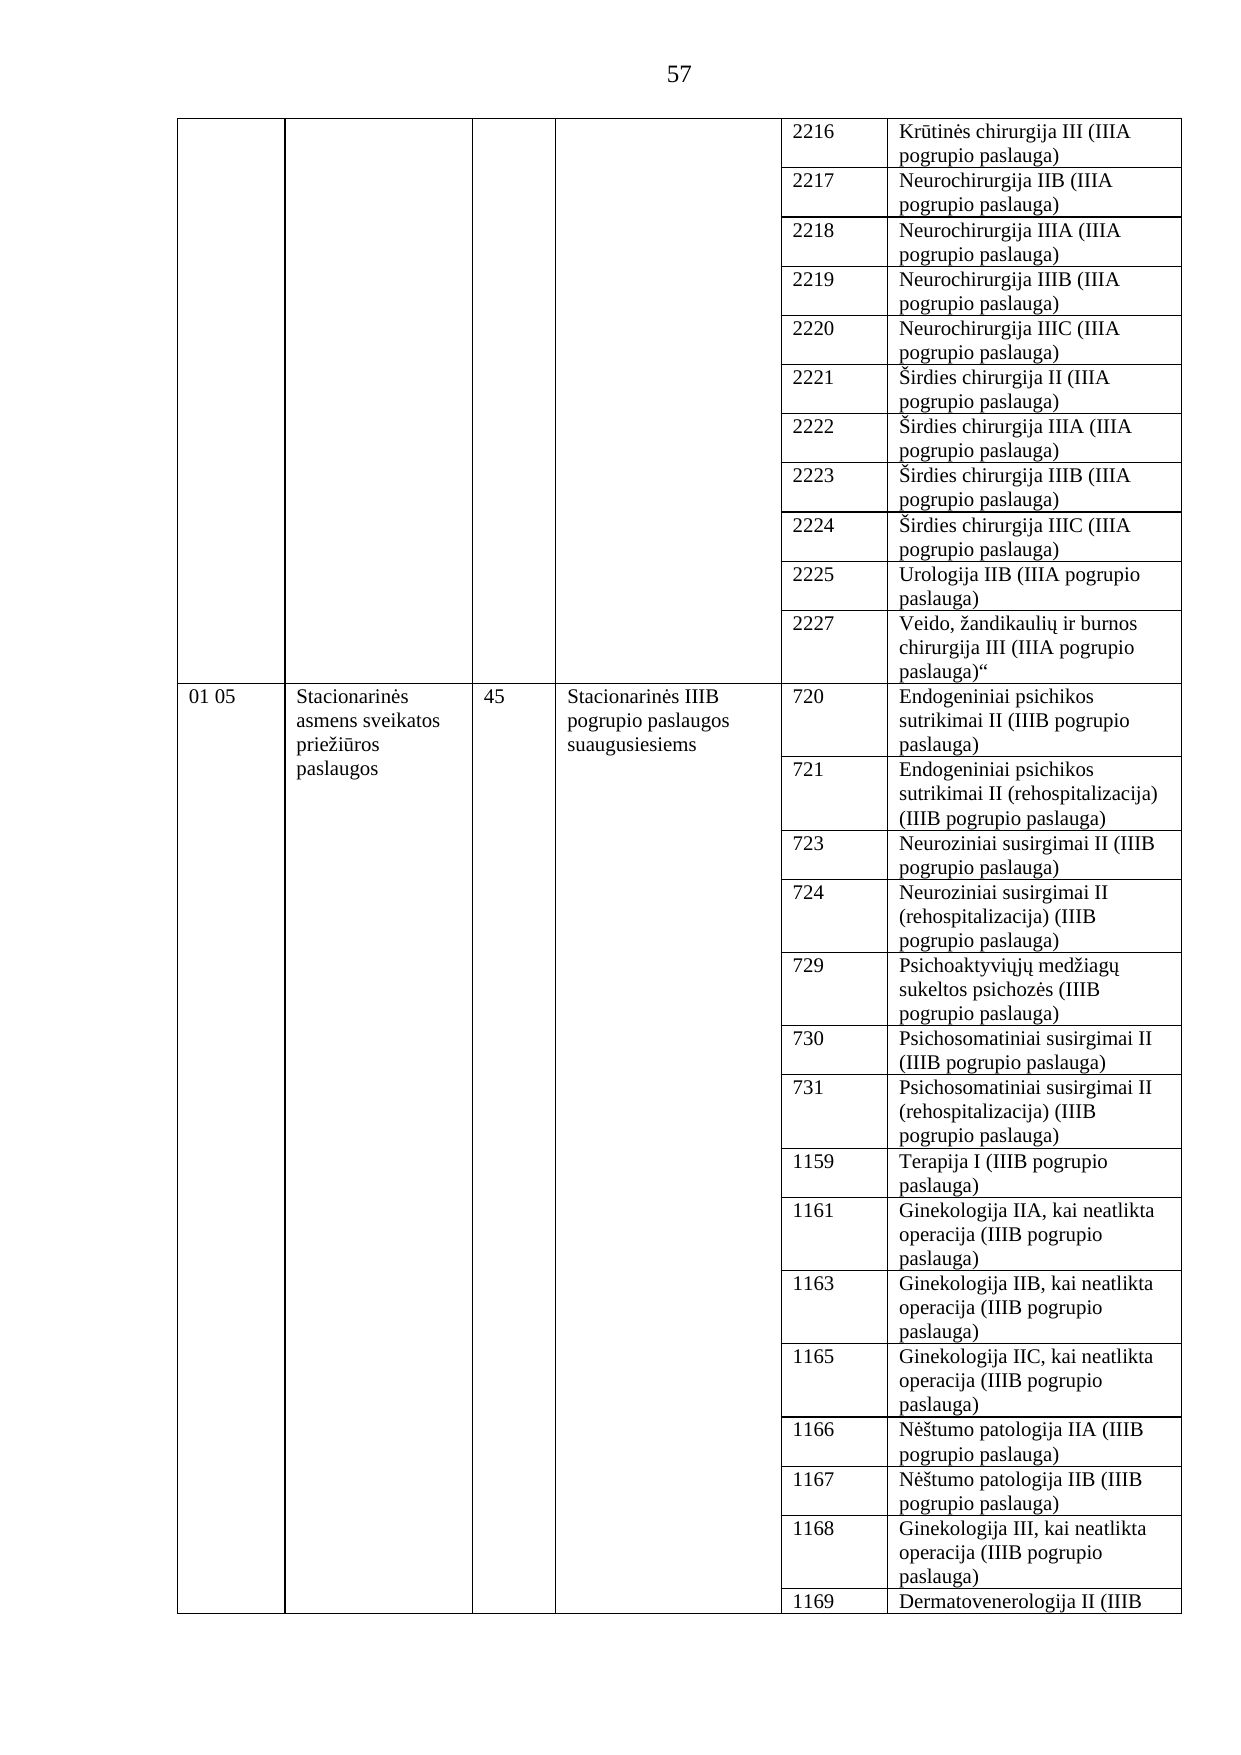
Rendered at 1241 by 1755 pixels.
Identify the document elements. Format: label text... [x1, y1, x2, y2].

table_cell Ginekologija IIB, kai neatlikta operacija (IIIB pogrupio paslauga) [888, 1271, 1181, 1343]
table_cell 2227 [782, 611, 887, 683]
table_cell 1169 [782, 1589, 887, 1613]
table_cell 2222 [782, 414, 887, 462]
table_cell [286, 119, 472, 683]
table_cell Ginekologija III, kai neatlikta operacija (IIIB pogrupio paslauga) [888, 1516, 1181, 1588]
table_cell 2219 [782, 267, 887, 315]
table_cell Dermatovenerologija II (IIIB [888, 1589, 1181, 1613]
table_cell Psichosomatiniai susirgimai II (rehospitalizacija) (IIIB pogrupio paslauga) [888, 1075, 1181, 1147]
table_cell 2216 [782, 119, 887, 167]
table_cell 1163 [782, 1271, 887, 1343]
table_cell Širdies chirurgija IIIC (IIIA pogrupio paslauga) [888, 513, 1181, 561]
table_cell 721 [782, 757, 887, 829]
table_cell 2223 [782, 463, 887, 511]
table_cell 730 [782, 1026, 887, 1074]
table_cell Neurochirurgija IIIA (IIIA pogrupio paslauga) [888, 218, 1181, 266]
table_cell Neurochirurgija IIIB (IIIA pogrupio paslauga) [888, 267, 1181, 315]
table_cell 1166 [782, 1418, 887, 1466]
table_cell [178, 119, 284, 683]
table_cell Psichosomatiniai susirgimai II (IIIB pogrupio paslauga) [888, 1026, 1181, 1074]
table_cell Endogeniniai psichikos sutrikimai II (IIIB pogrupio paslauga) [888, 684, 1181, 756]
table_cell Neuroziniai susirgimai II (rehospitalizacija) (IIIB pogrupio paslauga) [888, 880, 1181, 952]
table_cell 2224 [782, 513, 887, 561]
table_cell 2217 [782, 168, 887, 216]
table_cell Nėštumo patologija IIA (IIIB pogrupio paslauga) [888, 1418, 1181, 1466]
table_cell 1159 [782, 1149, 887, 1197]
table_cell Ginekologija IIC, kai neatlikta operacija (IIIB pogrupio paslauga) [888, 1344, 1181, 1416]
table_cell Psichoaktyviųjų medžiagų sukeltos psichozės (IIIB pogrupio paslauga) [888, 953, 1181, 1025]
table_cell Endogeniniai psichikos sutrikimai II (rehospitalizacija) (IIIB pogrupio paslauga) [888, 757, 1181, 829]
table_cell 1167 [782, 1467, 887, 1515]
table_cell 1168 [782, 1516, 887, 1588]
table_cell 1161 [782, 1198, 887, 1270]
table_cell Širdies chirurgija IIIA (IIIA pogrupio paslauga) [888, 414, 1181, 462]
table_cell Krūtinės chirurgija III (IIIA pogrupio paslauga) [888, 119, 1181, 167]
table_cell Terapija I (IIIB pogrupio paslauga) [888, 1149, 1181, 1197]
table_cell 2225 [782, 562, 887, 610]
table_cell Stacionarinės IIIB pogrupio paslaugos suaugusiesiems [556, 684, 781, 1613]
table_cell Veido, žandikaulių ir burnos chirurgija III (IIIA pogrupio paslauga)“ [888, 611, 1181, 683]
table_cell Urologija IIB (IIIA pogrupio paslauga) [888, 562, 1181, 610]
table_cell [473, 119, 555, 683]
table_cell 724 [782, 880, 887, 952]
table_cell Nėštumo patologija IIB (IIIB pogrupio paslauga) [888, 1467, 1181, 1515]
table_cell Neurochirurgija IIIC (IIIA pogrupio paslauga) [888, 316, 1181, 364]
table_cell Širdies chirurgija IIIB (IIIA pogrupio paslauga) [888, 463, 1181, 511]
table_cell 720 [782, 684, 887, 756]
table_cell Neuroziniai susirgimai II (IIIB pogrupio paslauga) [888, 831, 1181, 879]
table_cell [556, 119, 781, 683]
table_cell 01 05 [178, 684, 284, 1613]
table_cell 729 [782, 953, 887, 1025]
table_cell 2221 [782, 365, 887, 413]
table_cell 2218 [782, 218, 887, 266]
table_cell Ginekologija IIA, kai neatlikta operacija (IIIB pogrupio paslauga) [888, 1198, 1181, 1270]
table_cell Neurochirurgija IIB (IIIA pogrupio paslauga) [888, 168, 1181, 216]
table_cell 45 [473, 684, 555, 1613]
table_cell Stacionarinės asmens sveikatos priežiūros paslaugos [286, 684, 472, 1613]
table_cell 2220 [782, 316, 887, 364]
table_cell 1165 [782, 1344, 887, 1416]
table_cell 731 [782, 1075, 887, 1147]
table_cell 723 [782, 831, 887, 879]
table_cell Širdies chirurgija II (IIIA pogrupio paslauga) [888, 365, 1181, 413]
